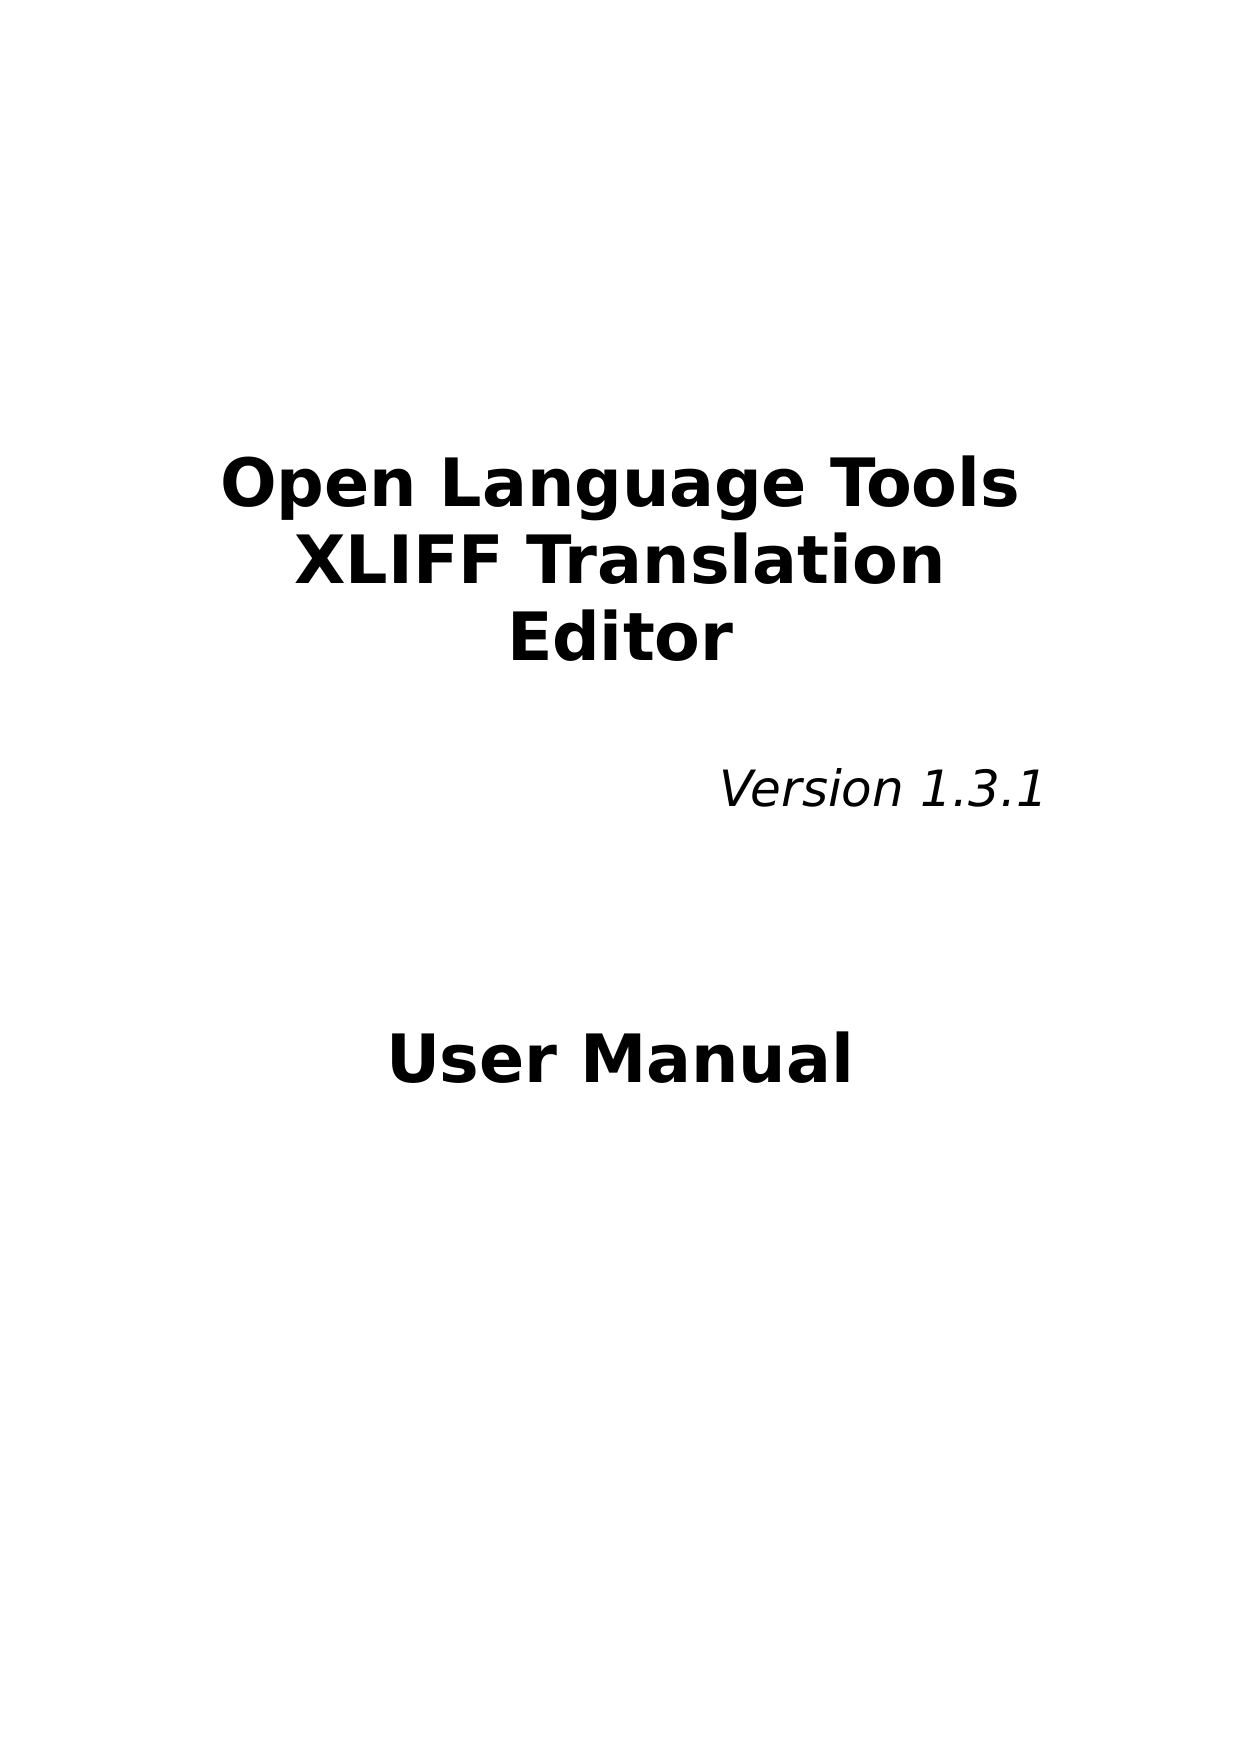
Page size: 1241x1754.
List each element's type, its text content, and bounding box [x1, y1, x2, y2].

title User Manual [187, 1021, 1053, 1098]
title Open Language Tools XLIFF Translation Editor [187, 445, 1053, 676]
subtitle Version 1.3.1 [187, 760, 1053, 819]
